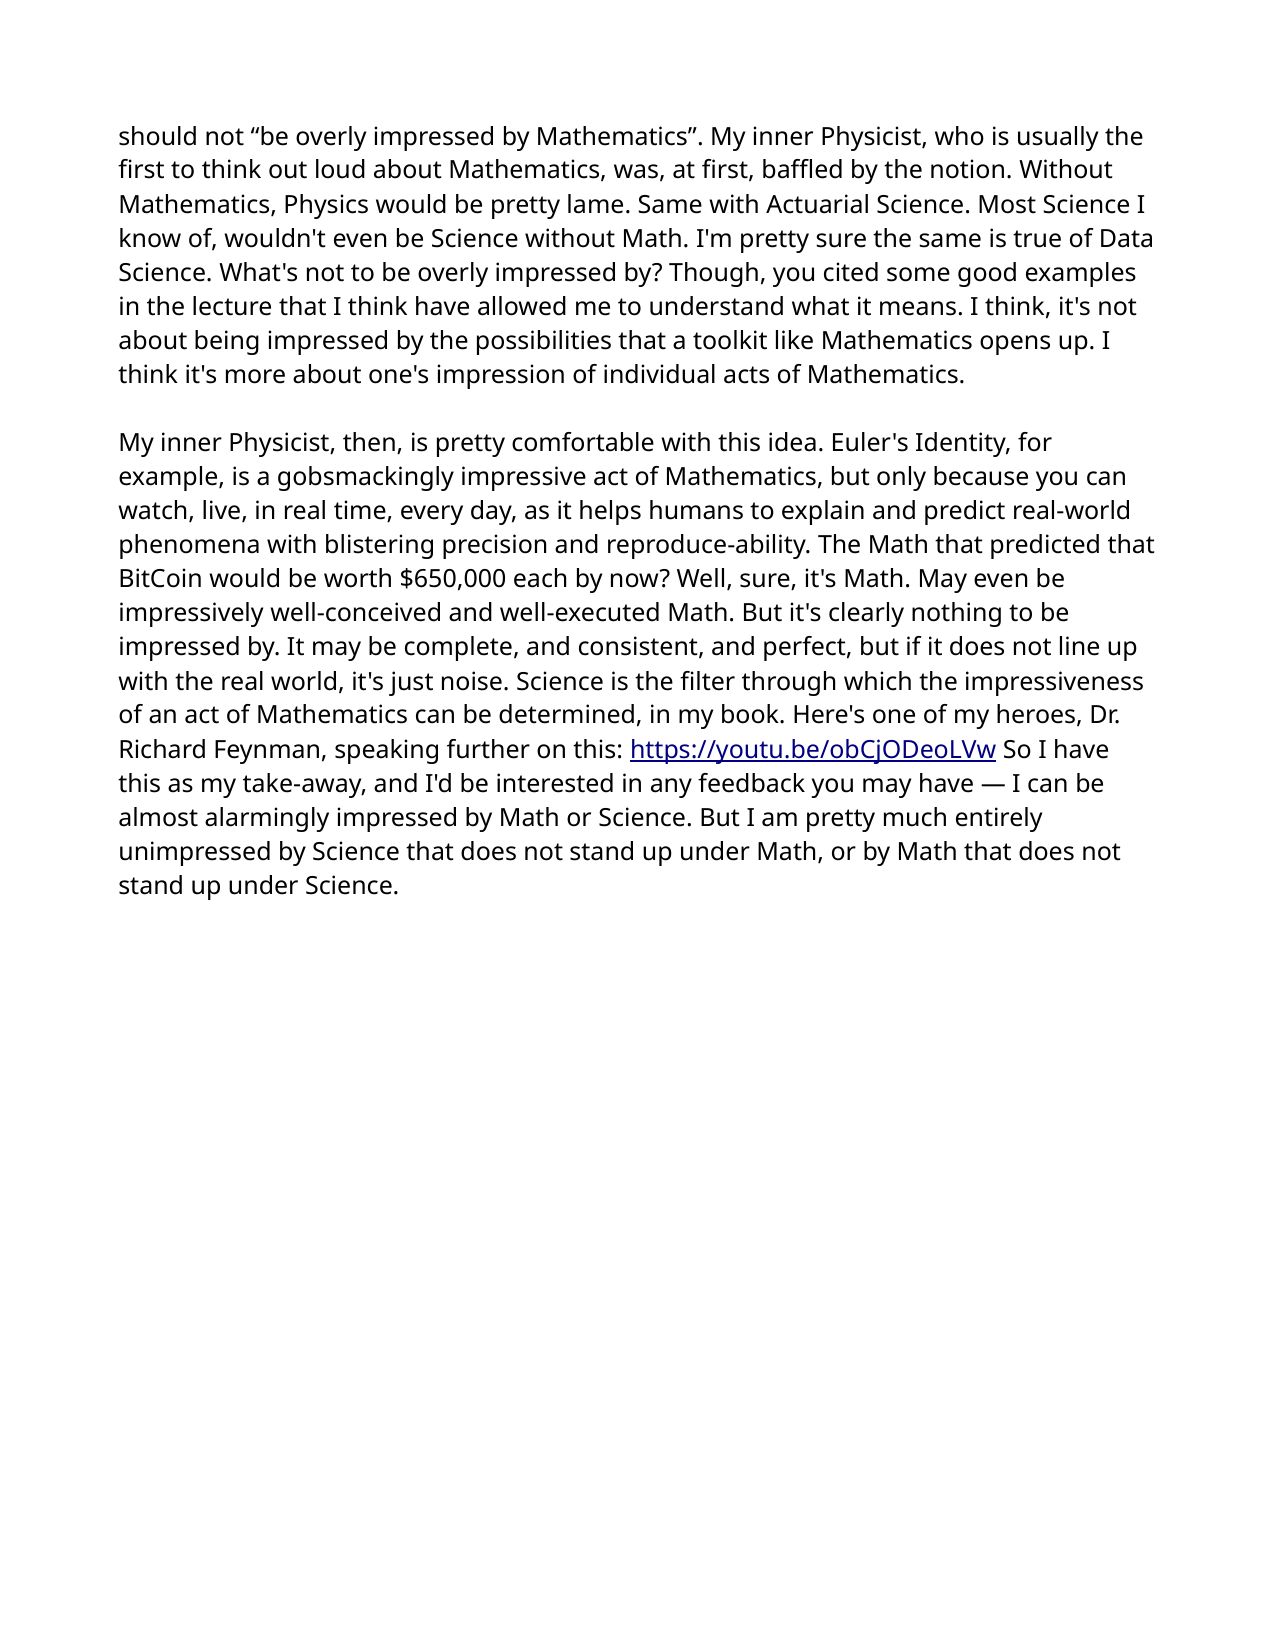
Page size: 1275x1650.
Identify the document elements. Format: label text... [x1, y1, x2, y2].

text should not “be overly impressed by Mathematics”. My inner Physicist, who is usually the first to think out loud about Mathematics, was, at first, baffled by the notion. Without Mathematics, Physics would be pretty lame. Same with Actuarial Science. Most Science I know of, wouldn't even be Science without Math. I'm pretty sure the same is true of Data Science. What's not to be overly impressed by? Though, you cited some good examples in the lecture that I think have allowed me to understand what it means. I think, it's not about being impressed by the possibilities that a toolkit like Mathematics opens up. I think it's more about one's impression of individual acts of Mathematics. [118, 118, 1157, 391]
text My inner Physicist, then, is pretty comfortable with this idea. Euler's Identity, for example, is a gobsmackingly impressive act of Mathematics, but only because you can watch, live, in real time, every day, as it helps humans to explain and predict real-world phenomena with blistering precision and reproduce-ability. The Math that predicted that BitCoin would be worth $650,000 each by now? Well, sure, it's Math. May even be impressively well-conceived and well-executed Math. But it's clearly nothing to be impressed by. It may be complete, and consistent, and perfect, but if it does not line up with the real world, it's just noise. Science is the filter through which the impressiveness of an act of Mathematics can be determined, in my book. Here's one of my heroes, Dr. Richard Feynman, speaking further on this: https://youtu.be/obCjODeoLVw So I have this as my take-away, and I'd be interested in any feedback you may have — I can be almost alarmingly impressed by Math or Science. But I am pretty much entirely unimpressed by Science that does not stand up under Math, or by Math that does not stand up under Science. [118, 425, 1157, 902]
